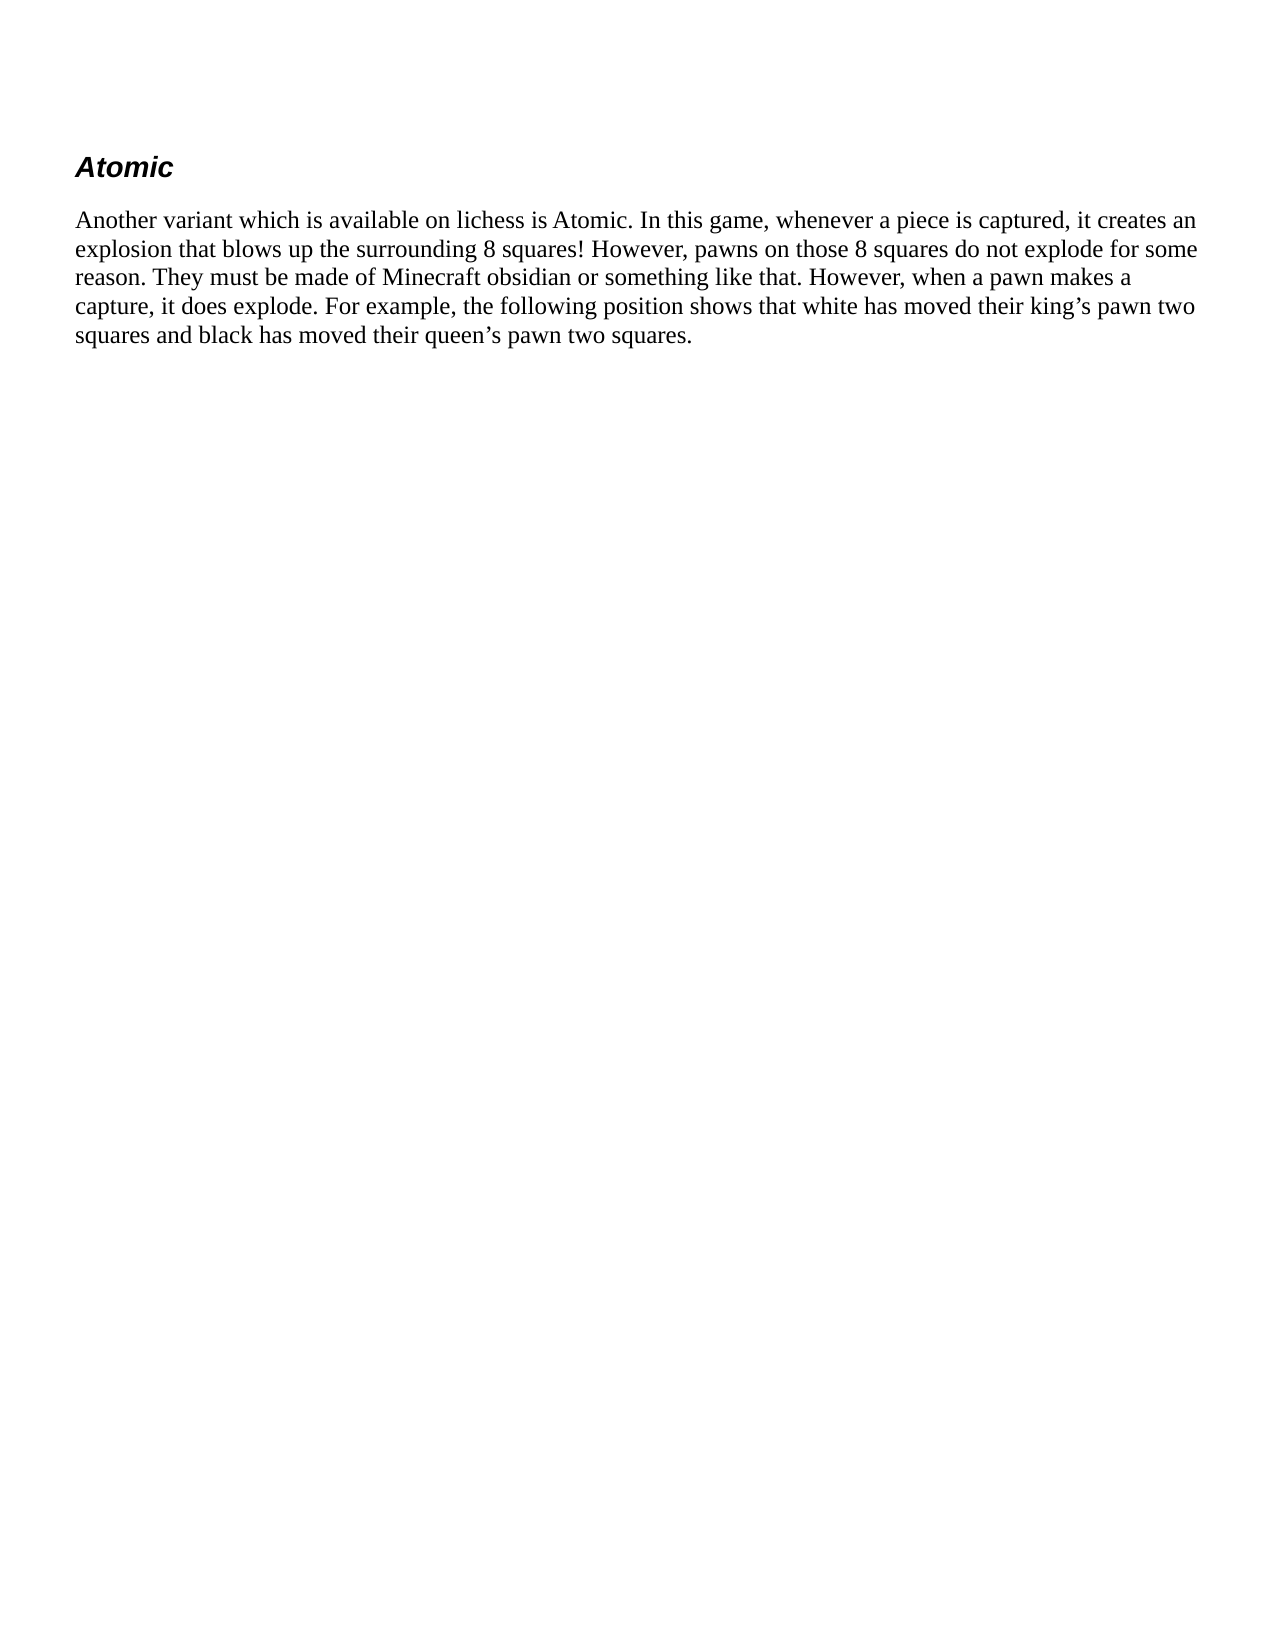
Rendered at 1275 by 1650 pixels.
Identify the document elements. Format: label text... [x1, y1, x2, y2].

subtitle Atomic [75, 150, 1200, 183]
text Another variant which is available on lichess is Atomic. In this game, whenever a piece is captured, it creates an explosion that blows up the surrounding 8 squares! However, pawns on those 8 squares do not explode for some reason. They must be made of Minecraft obsidian or something like that. However, when a pawn makes a capture, it does explode. For example, the following position shows that white has moved their king’s pawn two squares and black has moved their queen’s pawn two squares. [75, 205, 1200, 349]
